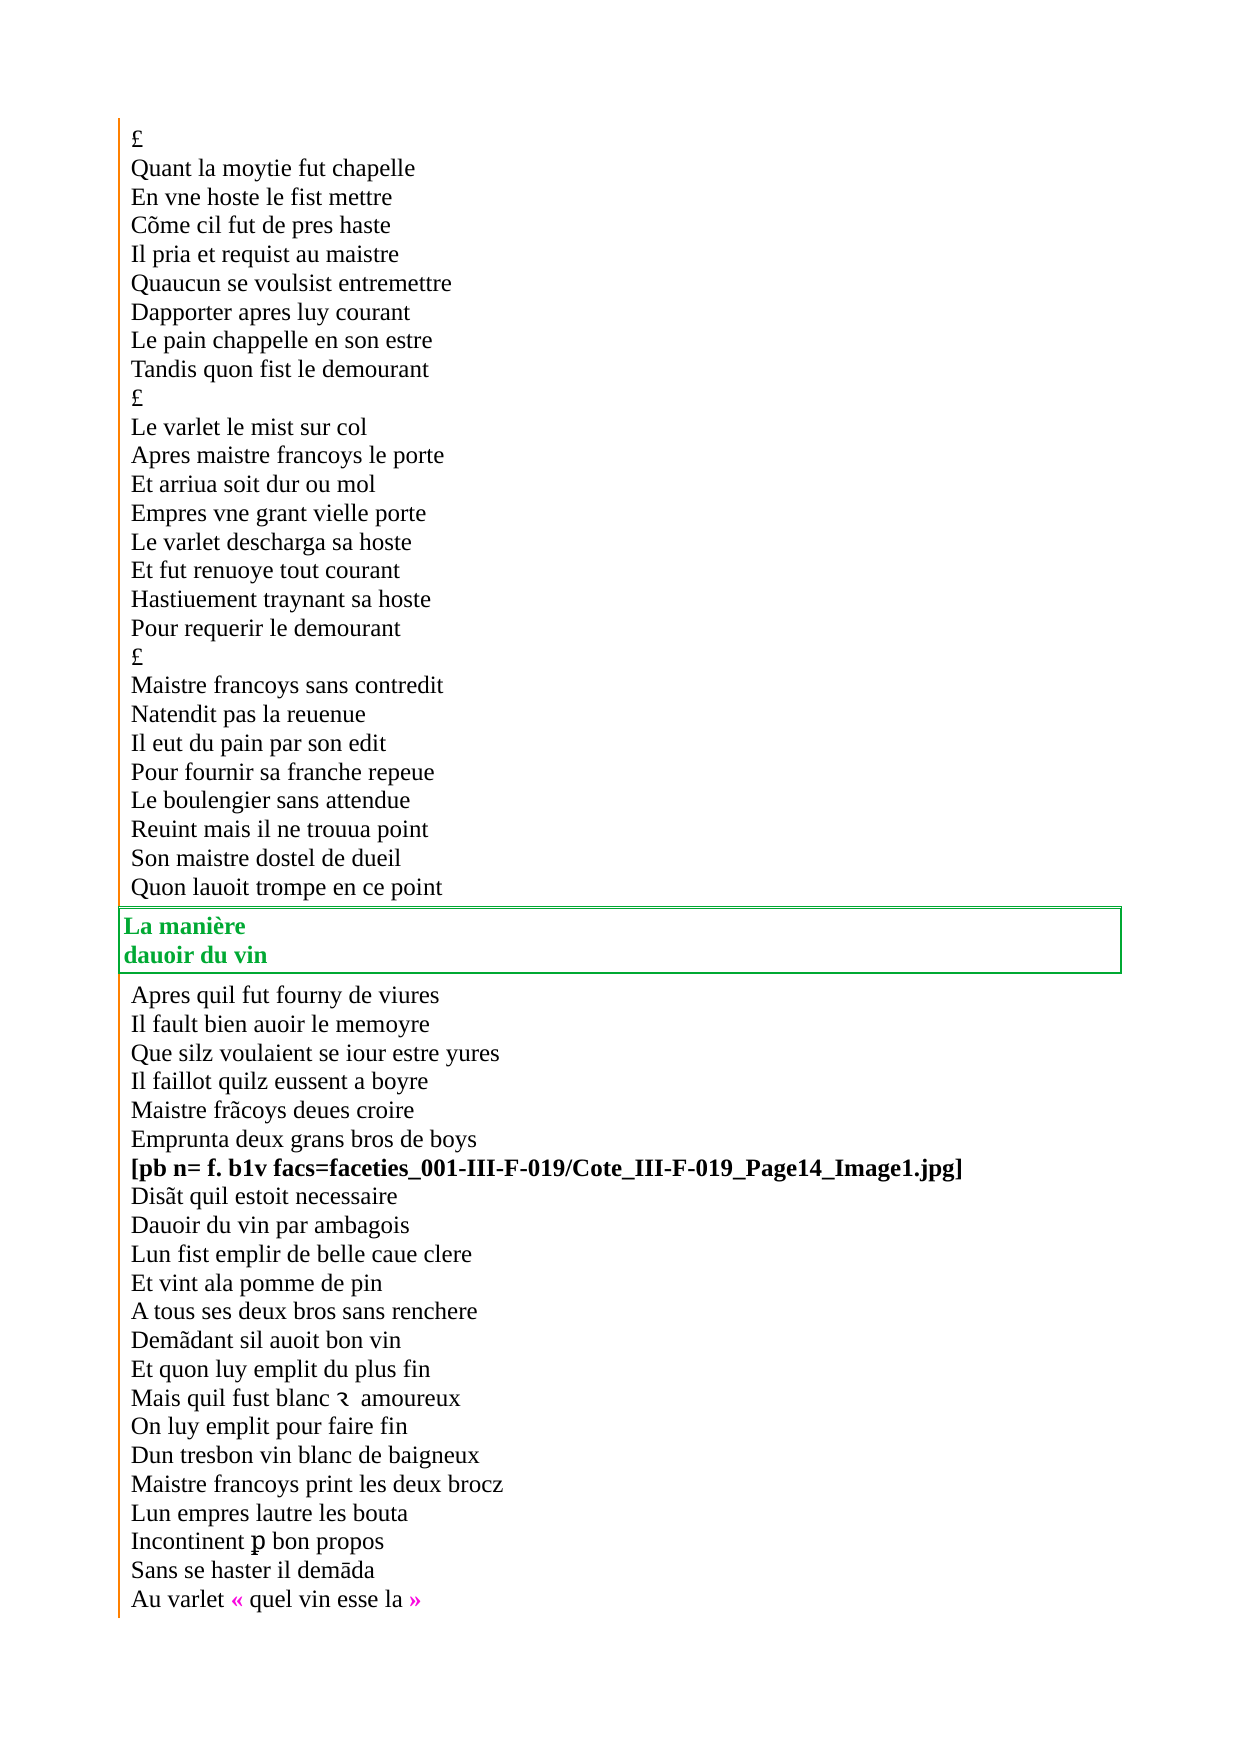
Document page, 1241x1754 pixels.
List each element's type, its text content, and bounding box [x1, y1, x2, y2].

text Le boulengier sans attendue [120, 785, 1122, 814]
text Pour requerir le demourant [120, 613, 1122, 642]
text Maistre francoys print les deux brocz [120, 1469, 1122, 1498]
text Il pria et requist au maistre [120, 239, 1122, 268]
text Quaucun se voulsist entremettre [120, 268, 1122, 297]
text Et fut renuoye tout courant [120, 555, 1122, 584]
text En vne hoste le fist mettre [120, 182, 1122, 210]
text On luy emplit pour faire fin [120, 1411, 1122, 1440]
text £ [120, 642, 1122, 670]
text [pb n= f. b1v facs=faceties_001-III-F-019/Cote_III-F-019_Page14_Image1.jpg] [120, 1153, 1122, 1181]
text Au varlet « quel vin esse la » [120, 1584, 1122, 1618]
text Il faillot quilz eussent a boyre [120, 1066, 1122, 1095]
text Lun fist emplir de belle caue clere [120, 1239, 1122, 1268]
text Apres quil fut fourny de viures [120, 974, 1122, 1009]
text Que silz voulaient se iour estre yures [120, 1038, 1122, 1066]
text Cõme cil fut de pres haste [120, 210, 1122, 239]
text Il eut du pain par son edit [120, 728, 1122, 757]
text Incontinent ꝑ bon propos [120, 1526, 1122, 1555]
text Dun tresbon vin blanc de baigneux [120, 1440, 1122, 1469]
text Le pain chappelle en son estre [120, 325, 1122, 354]
text Reuint mais il ne trouua point [120, 814, 1122, 843]
text Emprunta deux grans bros de boys [120, 1124, 1122, 1153]
text Pour fournir sa franche repeue [120, 757, 1122, 785]
text Quant la moytie fut chapelle [120, 153, 1122, 182]
text La manière dauoir du vin [120, 909, 1120, 972]
text Dauoir du vin par ambagois [120, 1210, 1122, 1239]
text Hastiuement traynant sa hoste [120, 584, 1122, 613]
text Quon lauoit trompe en ce point [120, 872, 1122, 906]
text Maistre francoys sans contredit [120, 670, 1122, 699]
text Et quon luy emplit du plus fin [120, 1354, 1122, 1383]
text Mais quil fust blanc ꝛ amoureux [120, 1383, 1122, 1411]
text Natendit pas la reuenue [120, 699, 1122, 728]
text Le varlet descharga sa hoste [120, 527, 1122, 555]
text £ [120, 118, 1122, 153]
text Demãdant sil auoit bon vin [120, 1325, 1122, 1354]
text Le varlet le mist sur col [120, 412, 1122, 440]
text Et arriua soit dur ou mol [120, 469, 1122, 498]
text Empres vne grant vielle porte [120, 498, 1122, 527]
text Dapporter apres luy courant [120, 297, 1122, 325]
text Maistre frãcoys deues croire [120, 1095, 1122, 1124]
text Apres maistre francoys le porte [120, 440, 1122, 469]
text Disãt quil estoit necessaire [120, 1181, 1122, 1210]
text £ [120, 383, 1122, 412]
text Il fault bien auoir le memoyre [120, 1009, 1122, 1038]
text Lun empres lautre les bouta [120, 1498, 1122, 1526]
text Sans se haster il demāda [120, 1555, 1122, 1584]
text Son maistre dostel de dueil [120, 843, 1122, 872]
text A tous ses deux bros sans renchere [120, 1296, 1122, 1325]
text Tandis quon fist le demourant [120, 354, 1122, 383]
text Et vint ala pomme de pin [120, 1268, 1122, 1296]
